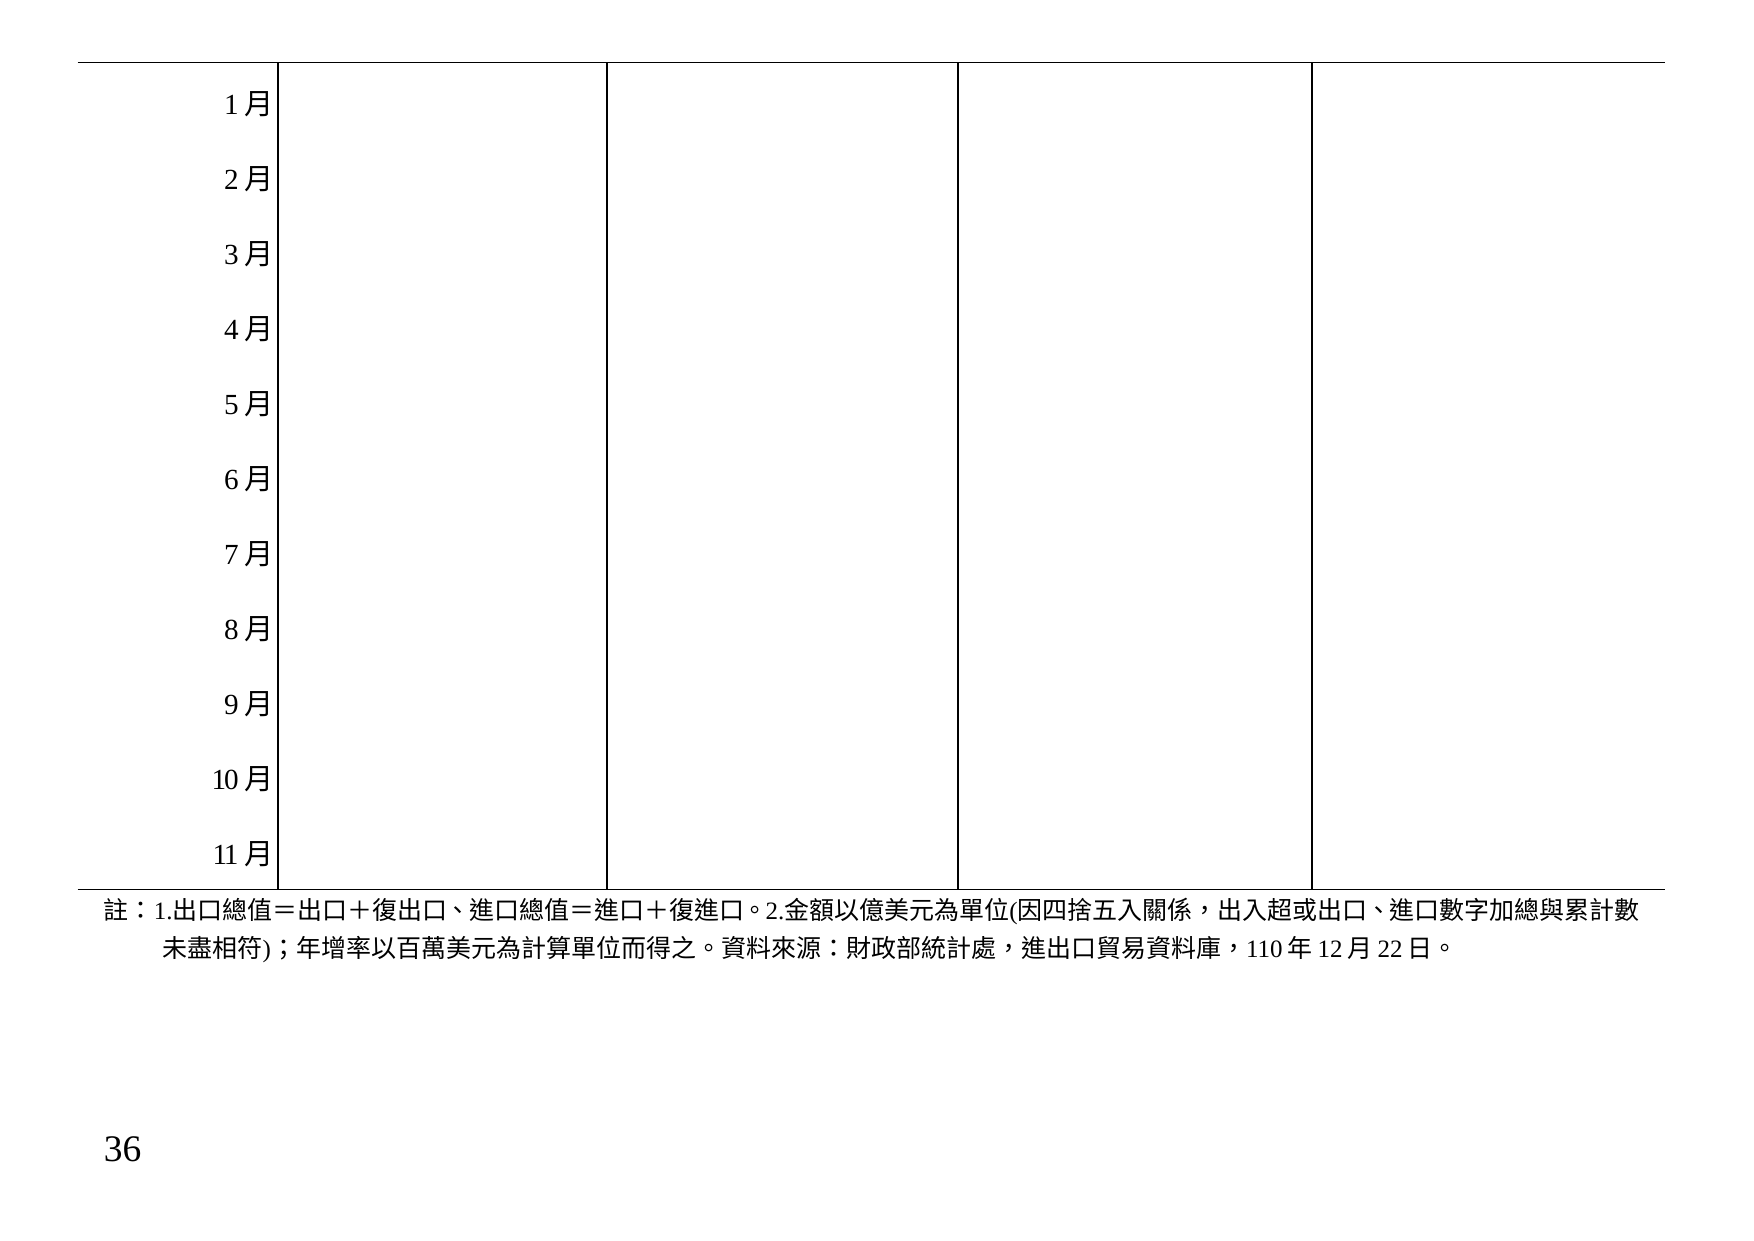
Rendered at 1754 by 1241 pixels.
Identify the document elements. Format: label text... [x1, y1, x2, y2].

table_cell [279, 63, 430, 889]
table_cell 1月 2月 3月 4月 5月 6月 7月 8月 9月 10月 11月 [78, 63, 277, 889]
text 註：1.出口總值＝出口＋復出口、進口總值＝進口＋復進口。2.金額以億美元為單位(因四捨五入關係，出入超或出口、進口數字加總與累計數未盡相符)；年增率以百萬美元為計算單位而得之。資料來源：財政部統計處，進出口貿易資料庫，110年12月22日。 [103, 890, 1639, 965]
table_cell [959, 63, 1136, 889]
table_cell [783, 63, 957, 889]
table_cell [1136, 63, 1311, 889]
table_cell [1489, 63, 1665, 889]
table_cell [430, 63, 606, 889]
table_cell [608, 63, 783, 889]
table_cell [1313, 63, 1488, 889]
